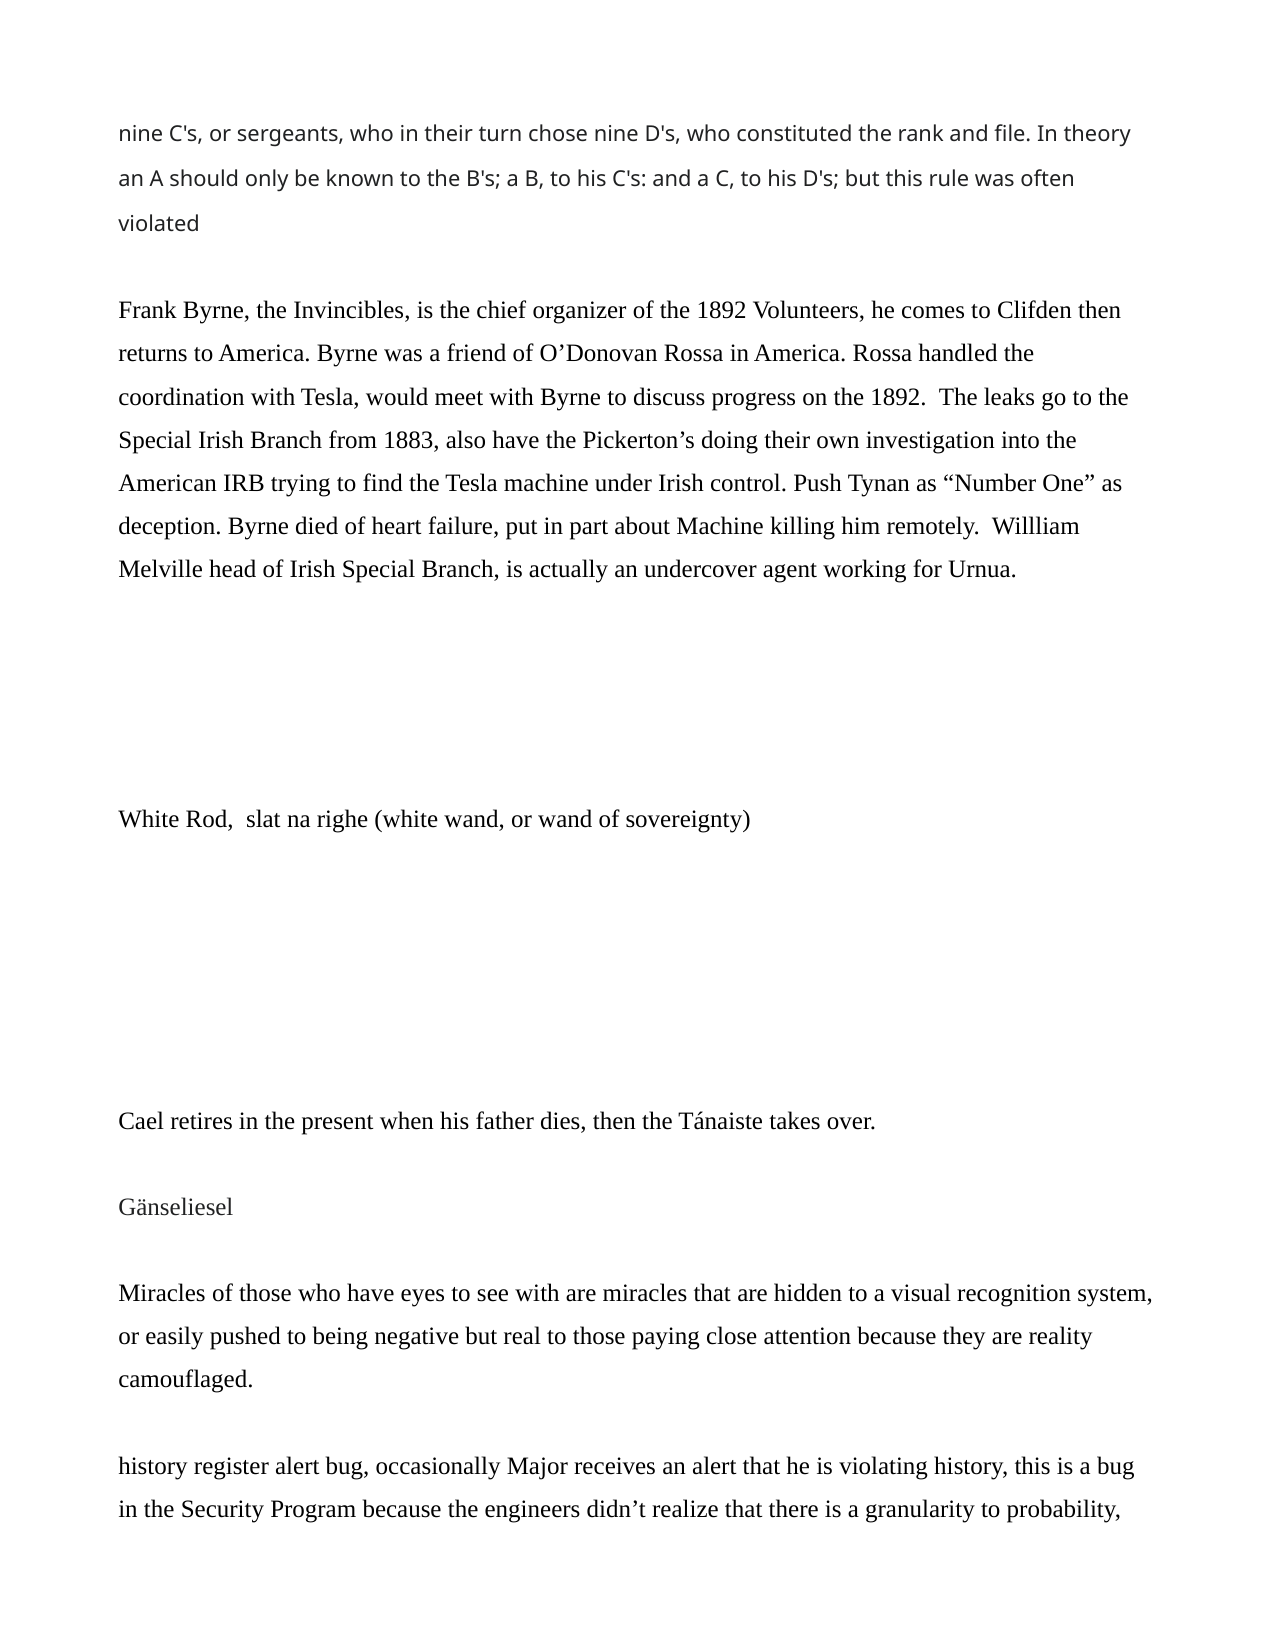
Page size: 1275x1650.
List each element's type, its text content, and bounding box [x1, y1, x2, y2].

text White Rod, slat na righe (white wand, or wand of sovereignty) [118, 804, 1157, 833]
text Miracles of those who have eyes to see with are miracles that are hidden to a visual recognition system, or easily pushed to being negative but real to those paying close attention because they are reality camouflaged. [118, 1278, 1157, 1393]
text Cael retires in the present when his father dies, then the Tánaiste takes over. [118, 1063, 1157, 1178]
text Frank Byrne, the Invincibles, is the chief organizer of the 1892 Volunteers, he comes to Clifden then returns to America. Byrne was a friend of O’Donovan Rossa in America. Rossa handled the coordination with Tesla, would meet with Byrne to discuss progress on the 1892. The leaks go to the Special Irish Branch from 1883, also have the Pickerton’s doing their own investigation into the American IRB trying to find the Tesla machine under Irish control. Push Tynan as “Number One” as deception. Byrne died of heart failure, put in part about Machine killing him remotely. Willliam Melville head of Irish Special Branch, is actually an undercover agent working for Urnua. [118, 295, 1157, 583]
text history register alert bug, occasionally Major receives an alert that he is violating history, this is a bug in the Security Program because the engineers didn’t realize that there is a granularity to probability, [118, 1451, 1157, 1523]
text Gänseliesel [118, 1192, 1157, 1264]
text nine C's, or sergeants, who in their turn chose nine D's, who constituted the rank and file. In theory an A should only be known to the B's; a B, to his C's: and a C, to his D's; but this rule was often violated [118, 118, 1157, 237]
